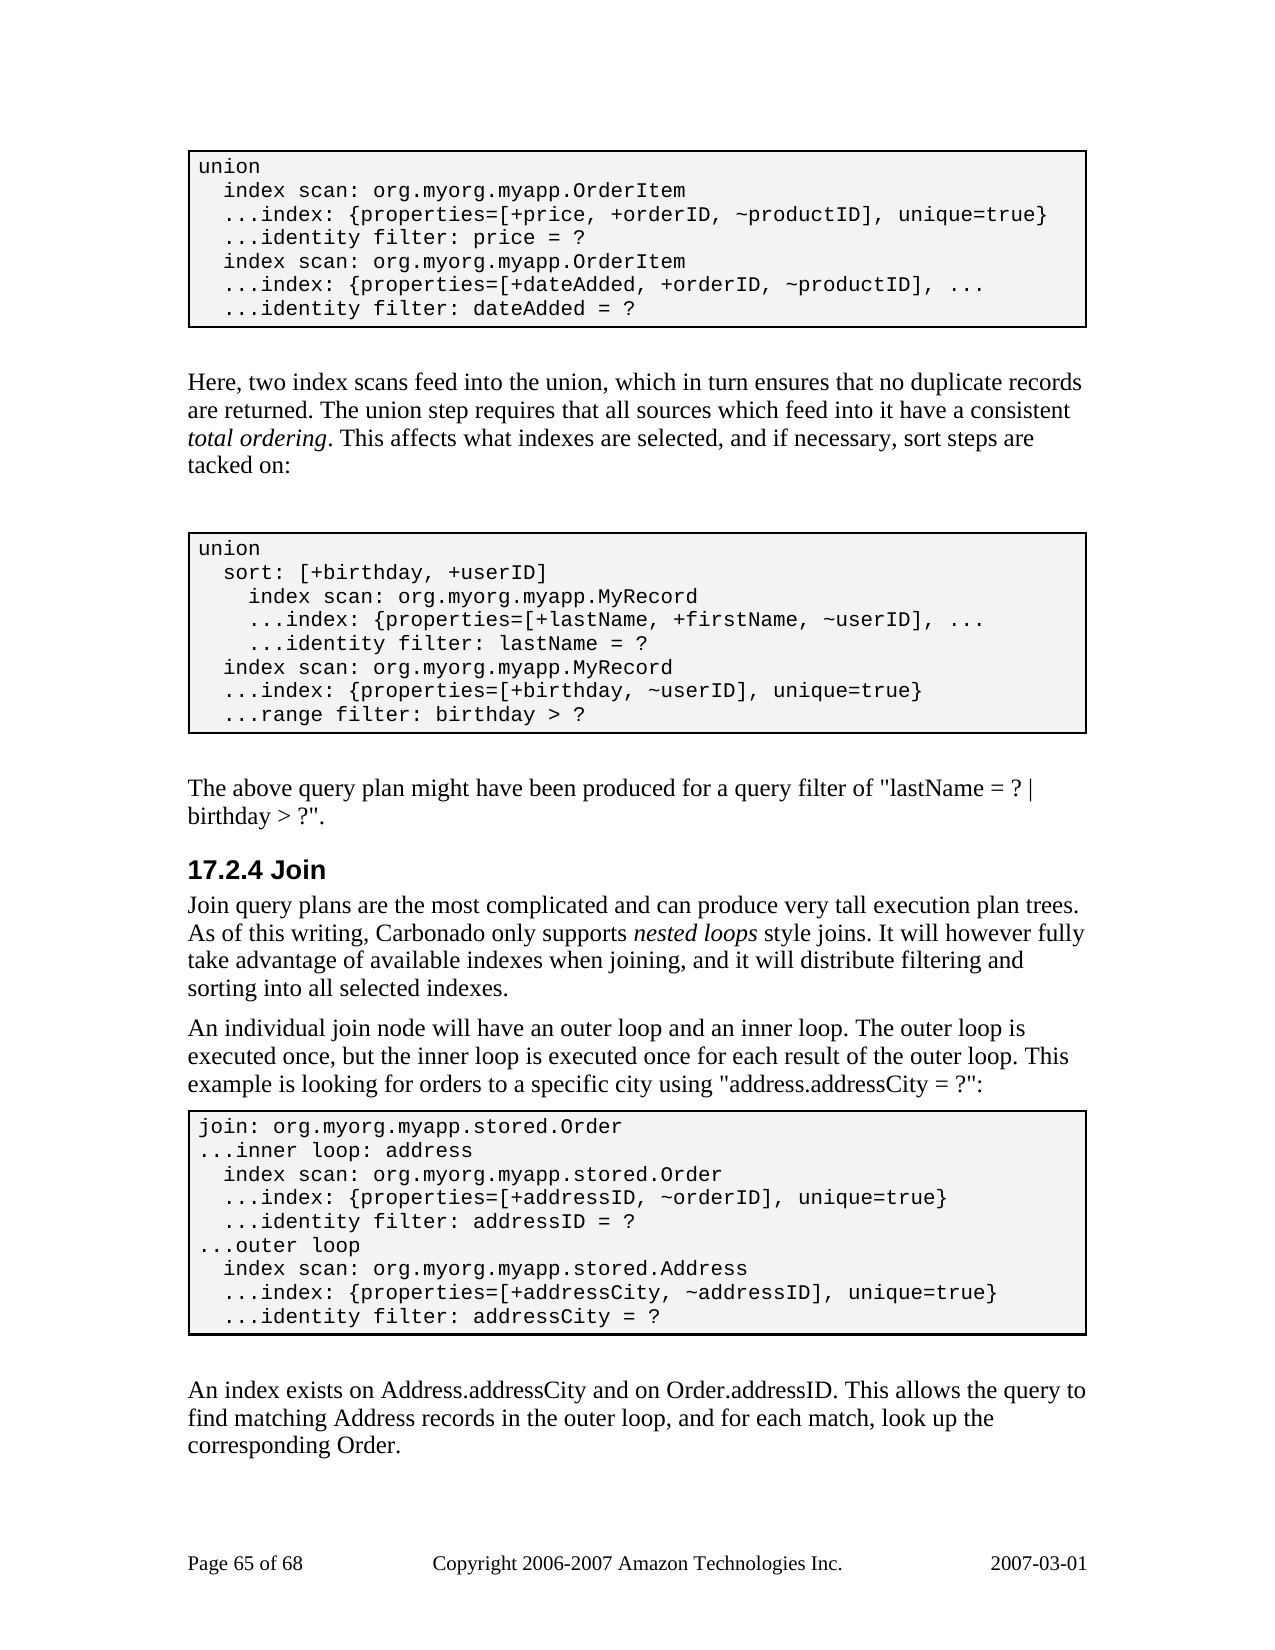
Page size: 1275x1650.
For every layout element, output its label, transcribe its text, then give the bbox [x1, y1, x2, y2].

text An index exists on Address.addressCity and on Order.addressID. This allows the query to find matching Address records in the outer loop, and for each match, look up the corresponding Order. [187, 1376, 1087, 1459]
text join: org.myorg.myapp.stored.Order ...inner loop: address index scan: org.myorg.myapp.stored.Order ...index: {properties=[+addressID, ~orderID], unique=true} ...identity filter: addressID = ? ...outer loop index scan: org.myorg.myapp.stored.Address ...index: {properties=[+addressCity, ~addressID], unique=true} ...identity filter: addressCity = ? [190, 1112, 1085, 1333]
text Here, two index scans feed into the union, which in turn ensures that no duplicate records are returned. The union step requires that all sources which feed into it have a consistent total ordering. This affects what indexes are selected, and if necessary, sort steps are tacked on: [187, 368, 1087, 479]
text Join query plans are the most complicated and can produce very tall execution plan trees. As of this writing, Carbonado only supports nested loops style joins. It will however fully take advantage of available indexes when joining, and it will distribute filtering and sorting into all selected indexes. [187, 891, 1087, 1002]
text union index scan: org.myorg.myapp.OrderItem ...index: {properties=[+price, +orderID, ~productID], unique=true} ...identity filter: price = ? index scan: org.myorg.myapp.OrderItem ...index: {properties=[+dateAdded, +orderID, ~productID], ... ...identity filter: dateAdded = ? [190, 152, 1085, 326]
text The above query plan might have been produced for a query filter of "lastName = ? | birthday > ?". [187, 774, 1087, 830]
text union sort: [+birthday, +userID] index scan: org.myorg.myapp.MyRecord ...index: {properties=[+lastName, +firstName, ~userID], ... ...identity filter: lastName = ? index scan: org.myorg.myapp.MyRecord ...index: {properties=[+birthday, ~userID], unique=true} ...range filter: birthday > ? [190, 534, 1085, 732]
subtitle Join [187, 855, 1087, 885]
text An individual join node will have an outer loop and an inner loop. The outer loop is executed once, but the inner loop is executed once for each result of the outer loop. This example is looking for orders to a specific city using "address.addressCity = ?": [187, 1014, 1087, 1098]
